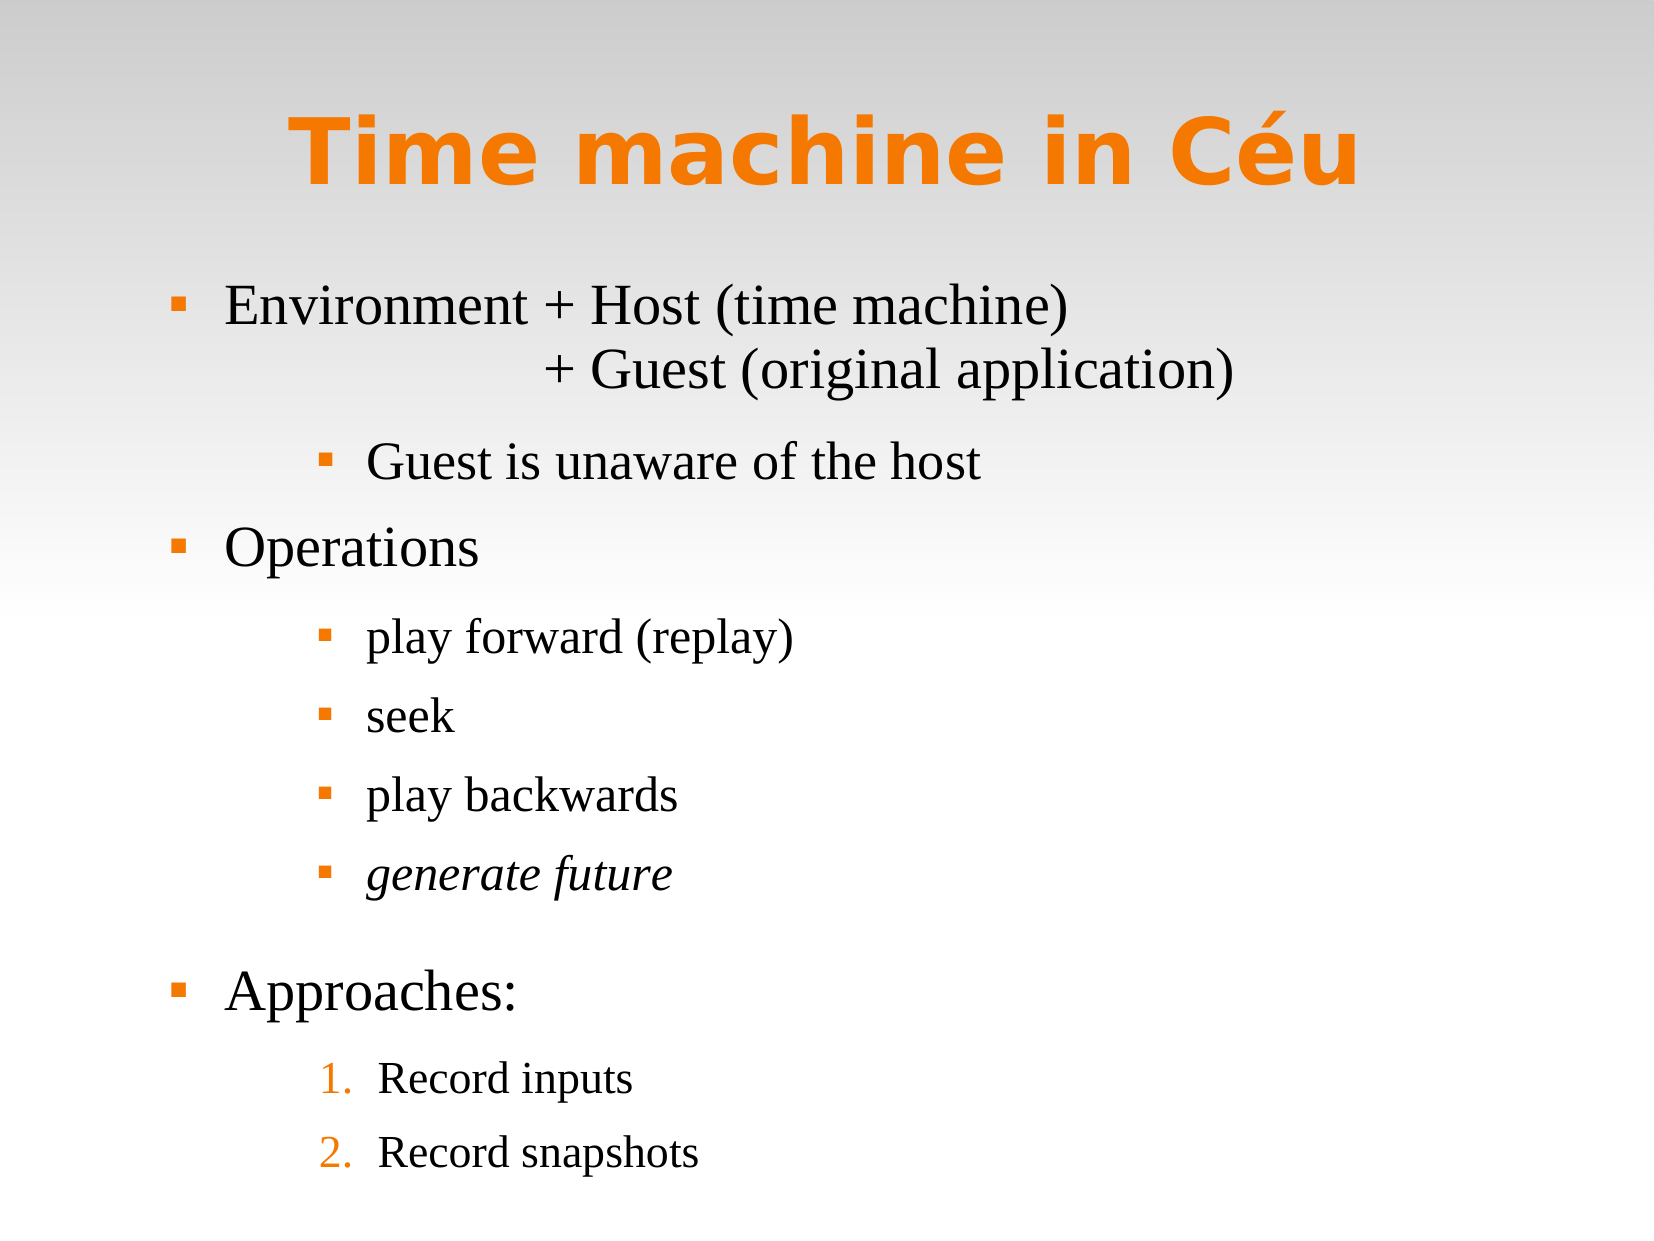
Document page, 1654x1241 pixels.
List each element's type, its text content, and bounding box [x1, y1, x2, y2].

title Time machine in Céu [82, 49, 1571, 257]
list Environment + Host (time machine) + Guest (original application) Guest is unaware of the host Operations play forward (replay) seek play backwards generate future Approaches: Record inputs Record snapshots [82, 272, 1576, 1238]
